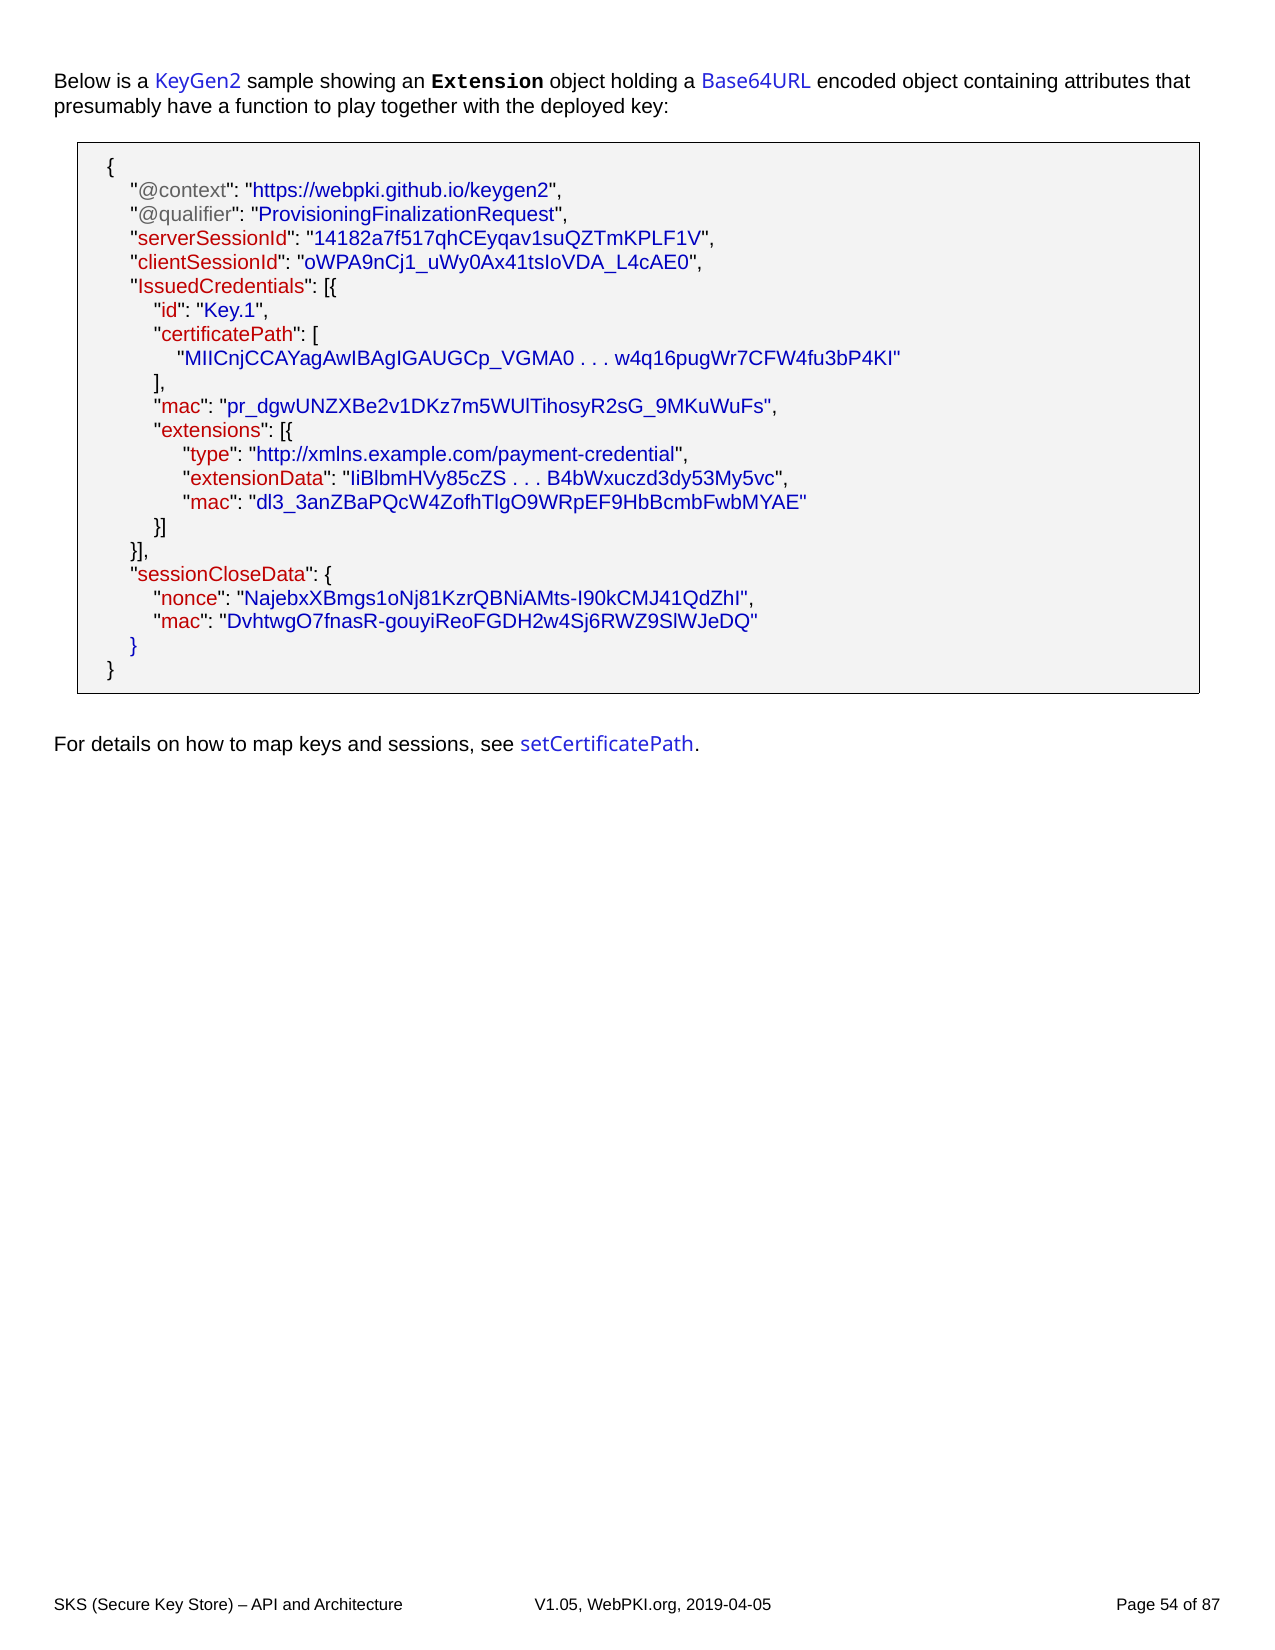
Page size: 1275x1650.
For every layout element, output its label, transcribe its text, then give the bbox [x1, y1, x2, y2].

table_header { "@context": "https://webpki.github.io/keygen2", "@qualifier": "ProvisioningFinalizationRequest", "serverSessionId": "14182a7f517qhCEyqav1suQZTmKPLF1V", "clientSessionId": "oWPA9nCj1_uWy0Ax41tsIoVDA_L4cAE0", "IssuedCredentials": [{ "id": "Key.1", "certificatePath": [ "MIICnjCCAYagAwIBAgIGAUGCp_VGMA0 . . . w4q16pugWr7CFW4fu3bP4KI" ], "mac": "pr_dgwUNZXBe2v1DKz7m5WUlTihosyR2sG_9MKuWuFs", "extensions": [{ "type": "http://xmlns.example.com/payment-credential", "extensionData": "IiBlbmHVy85cZS . . . B4bWxuczd3dy53My5vc", "mac": "dl3_3anZBaPQcW4ZofhTlgO9WRpEF9HbBcmbFwbMYAE" }] }], "sessionCloseData": { "nonce": "NajebxXBmgs1oNj81KzrQBNiAMts-I90kCMJ41QdZhI", "mac": "DvhtwgO7fnasR-gouyiReoFGDH2w4Sj6RWZ9SlWJeDQ" } } [78, 143, 1199, 693]
text For details on how to map keys and sessions, see setCertificatePath. [54, 729, 1221, 757]
text Below is a KeyGen2 sample showing an Extension object holding a Base64URL encoded object containing attributes that presumably have a function to play together with the deployed key: [54, 66, 1221, 142]
